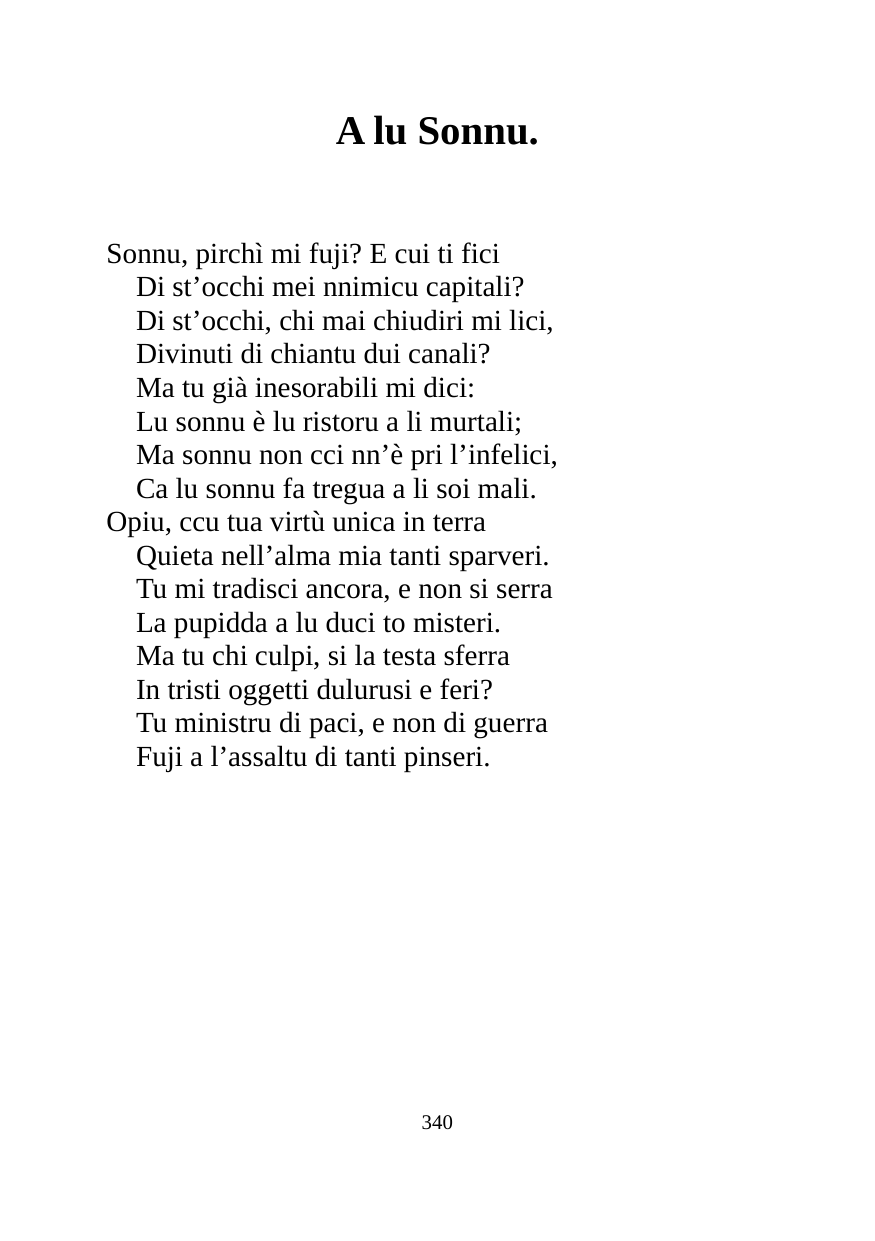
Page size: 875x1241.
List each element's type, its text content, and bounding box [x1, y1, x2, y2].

text Opiu, ccu tua virtù unica in terra Quieta nell’alma mia tanti sparveri. Tu mi tradisci ancora, e non si serra La pupidda a lu duci to misteri. Ma tu chi culpi, si la testa sferra In tristi oggetti dulurusi e feri? Tu ministru di paci, e non di guerra Fuji a l’assaltu di tanti pinseri. [106, 504, 768, 773]
text Sonnu, pirchì mi fuji? E cui ti fici Di st’occhi mei nnimicu capitali? Di st’occhi, chi mai chiudiri mi lici, Divinuti di chiantu dui canali? Ma tu già inesorabili mi dici: Lu sonnu è lu ristoru a li murtali; Ma sonnu non cci nn’è pri l’infelici, Ca lu sonnu fa tregua a li soi mali. [106, 236, 768, 504]
subtitle A lu Sonnu. [106, 106, 768, 153]
